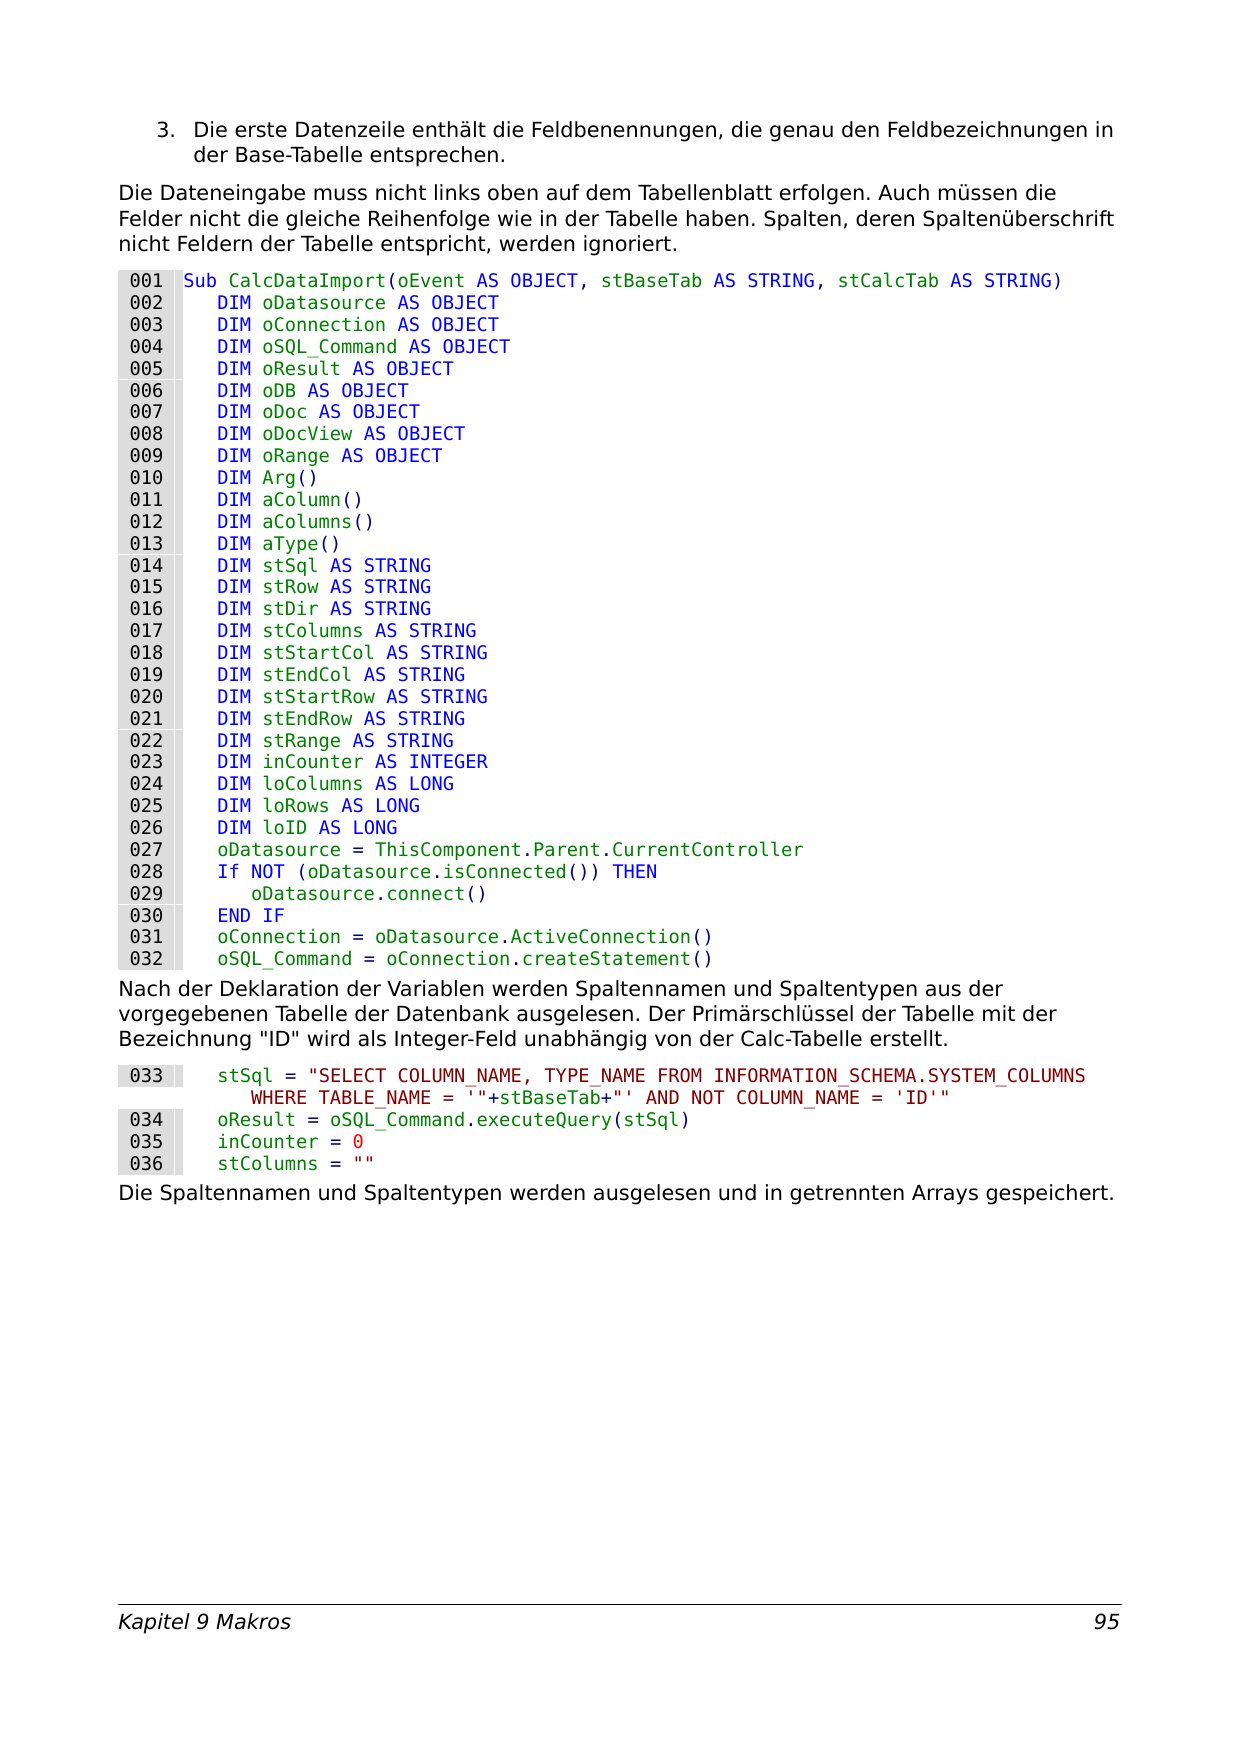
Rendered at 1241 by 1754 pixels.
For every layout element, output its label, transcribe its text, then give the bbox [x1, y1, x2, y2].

text Die Dateneingabe muss nicht links oben auf dem Tabellenblatt erfolgen. Auch müssen die Felder nicht die gleiche Reihenfolge wie in der Tabelle haben. Spalten, deren Spaltenüberschrift nicht Feldern der Tabelle entspricht, werden ignoriert. [118, 181, 1122, 257]
list DIM aColumns() [183, 511, 1122, 533]
list oDatasource = ThisComponent.Parent.CurrentController [183, 839, 1122, 861]
list If NOT (oDatasource.isConnected()) THEN [183, 861, 1122, 883]
list DIM inCounter AS INTEGER [183, 751, 1122, 773]
list DIM oSQL_Command AS OBJECT [183, 336, 1122, 358]
list stSql = "SELECT COLUMN_NAME, TYPE_NAME FROM INFORMATION_SCHEMA.SYSTEM_COLUMNS WHERE TABLE_NAME = '"+stBaseTab+"' AND NOT COLUMN_NAME = 'ID'" [118, 1065, 1122, 1109]
list DIM Arg() [183, 467, 1122, 489]
list DIM oDatasource AS OBJECT [183, 292, 1122, 314]
list DIM stStartCol AS STRING [183, 642, 1122, 664]
list oResult = oSQL_Command.executeQuery(stSql) [183, 1109, 1122, 1131]
list DIM stEndCol AS STRING [183, 664, 1122, 686]
text Die Spaltennamen und Spaltentypen werden ausgelesen und in getrennten Arrays gespeichert. [118, 1181, 1122, 1206]
list DIM oResult AS OBJECT [183, 358, 1122, 379]
list DIM loRows AS LONG [183, 795, 1122, 817]
list DIM aColumn() [183, 489, 1122, 511]
list DIM stRange AS STRING [118, 729, 1122, 751]
list DIM stDir AS STRING [183, 598, 1122, 620]
list DIM oConnection AS OBJECT [183, 314, 1122, 336]
list Die erste Datenzeile enthält die Feldbenennungen, die genau den Feldbezeichnungen in der Base-Tabelle entsprechen. [156, 118, 1122, 168]
list DIM aType() [183, 533, 1122, 554]
list stColumns = "" [183, 1153, 1122, 1175]
list Sub CalcDataImport(oEvent AS OBJECT, stBaseTab AS STRING, stCalcTab AS STRING) [183, 270, 1122, 292]
list oDatasource.connect() [183, 883, 1122, 904]
list DIM oDB AS OBJECT [118, 379, 1122, 401]
list DIM loColumns AS LONG [183, 773, 1122, 795]
list END IF [118, 904, 1122, 926]
list DIM stStartRow AS STRING [183, 686, 1122, 708]
list DIM oRange AS OBJECT [183, 445, 1122, 467]
list DIM stSql AS STRING [118, 554, 1122, 576]
list oConnection = oDatasource.ActiveConnection() [183, 926, 1122, 948]
list DIM loID AS LONG [183, 817, 1122, 839]
list DIM stColumns AS STRING [183, 620, 1122, 642]
list DIM stRow AS STRING [183, 576, 1122, 598]
list DIM stEndRow AS STRING [183, 708, 1122, 729]
list inCounter = 0 [183, 1131, 1122, 1153]
list DIM oDoc AS OBJECT [183, 401, 1122, 423]
list DIM oDocView AS OBJECT [183, 423, 1122, 445]
list oSQL_Command = oConnection.createStatement() [183, 948, 1122, 970]
text Nach der Deklaration der Variablen werden Spaltennamen und Spaltentypen aus der vorgegebenen Tabelle der Datenbank ausgelesen. Der Primärschlüssel der Tabelle mit der Bezeichnung "ID" wird als Integer-Feld unabhängig von der Calc-Tabelle erstellt. [118, 977, 1122, 1052]
